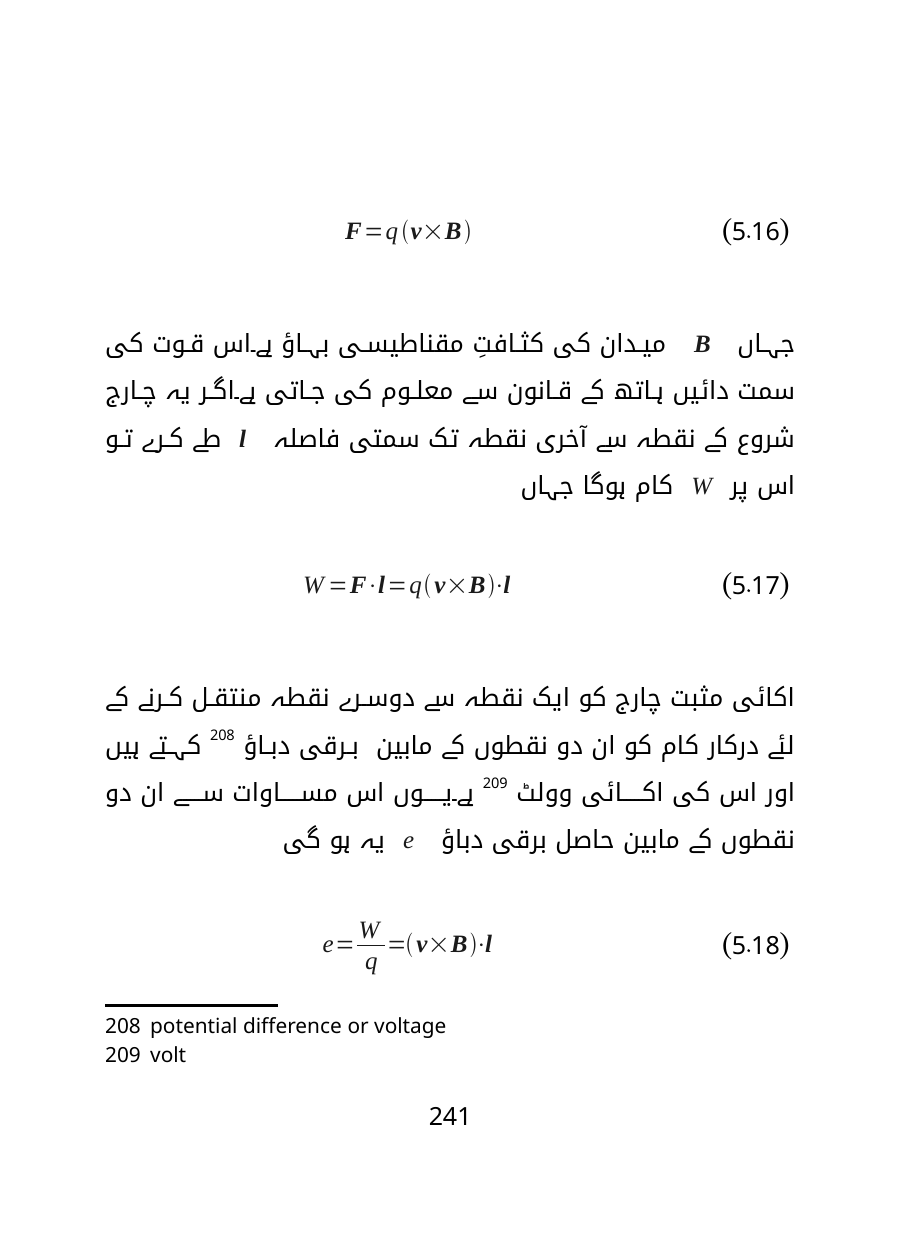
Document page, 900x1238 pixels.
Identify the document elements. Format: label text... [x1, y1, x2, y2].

table_header (5.18) [702, 911, 795, 993]
text volt [105, 1040, 795, 1068]
table_header (5.16) [702, 203, 795, 274]
text جہاں میدان کی کثافتِ مقناطیسی بہاؤ ہے۔اس قوت کی سمت دائیں ہاتھ کے قانون سے معلوم کی جاتی ہے۔اگر یہ چارج شروع کے نقطہ سے آخری نقطہ تک سمتی فاصلہ طے کرے تو اس پرکام ہوگا جہاں [105, 321, 795, 510]
text اکائی مثبت چارج کو ایک نقطہ سے دوسرے نقطہ منتقل کرنے کے لئے درکار کام کو ان دو نقطوں کے مابین برقی دباؤ کہتے ہیں اور اس کی اکائی وولٹ ہے۔یوں اس مساوات سے ان دو نقطوں کے مابین حاصل برقی دباؤ یہ ہو گی [105, 674, 795, 864]
table_header [105, 203, 702, 274]
table_header [105, 911, 702, 993]
table_header [105, 557, 700, 628]
table_header (5.17) [700, 557, 795, 628]
text potential difference or voltage [105, 1012, 795, 1040]
